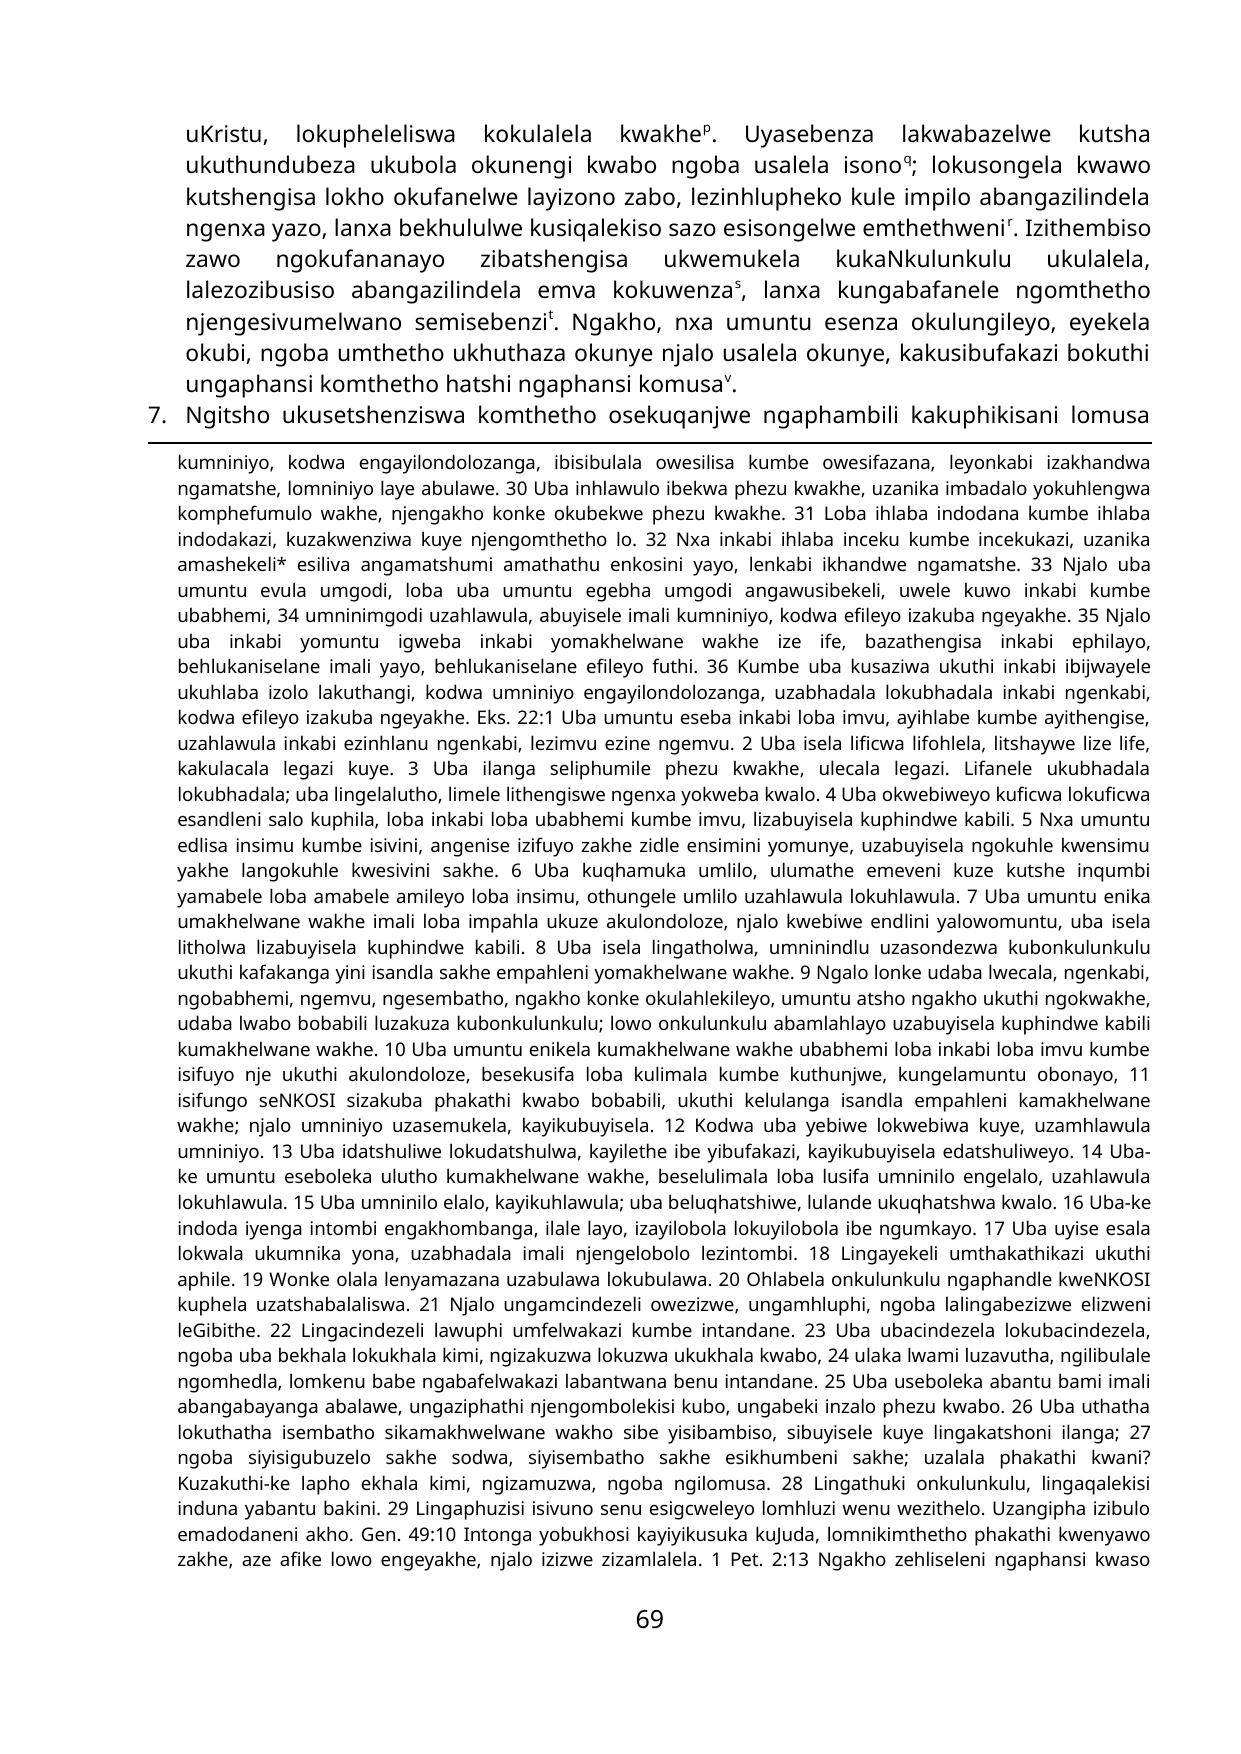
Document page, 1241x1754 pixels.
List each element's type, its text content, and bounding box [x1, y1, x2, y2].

list kumniniyo, kodwa engayilondolozanga, ibisibulala owesilisa kumbe owesifazana, leyonkabi izakhandwa ngamatshe, lomniniyo laye abulawe. 30 Uba inhlawulo ibekwa phezu kwakhe, uzanika imbadalo yokuhlengwa komphefumulo wakhe, njengakho konke okubekwe phezu kwakhe. 31 Loba ihlaba indodana kumbe ihlaba indodakazi, kuzakwenziwa kuye njengomthetho lo. 32 Nxa inkabi ihlaba inceku kumbe incekukazi, uzanika amashekeli* esiliva angamatshumi amathathu enkosini yayo, lenkabi ikhandwe ngamatshe. 33 Njalo uba umuntu evula umgodi, loba uba umuntu egebha umgodi angawusibekeli, uwele kuwo inkabi kumbe ubabhemi, 34 umninimgodi uzahlawula, abuyisele imali kumniniyo, kodwa efileyo izakuba ngeyakhe. 35 Njalo uba inkabi yomuntu igweba inkabi yomakhelwane wakhe ize ife, bazathengisa inkabi ephilayo, behlukaniselane imali yayo, behlukaniselane efileyo futhi. 36 Kumbe uba kusaziwa ukuthi inkabi ibijwayele ukuhlaba izolo lakuthangi, kodwa umniniyo engayilondolozanga, uzabhadala lokubhadala inkabi ngenkabi, kodwa efileyo izakuba ngeyakhe. Eks. 22:1 Uba umuntu eseba inkabi loba imvu, ayihlabe kumbe ayithengise, uzahlawula inkabi ezinhlanu ngenkabi, lezimvu ezine ngemvu. 2 Uba isela lificwa lifohlela, litshaywe lize life, kakulacala legazi kuye. 3 Uba ilanga seliphumile phezu kwakhe, ulecala legazi. Lifanele ukubhadala lokubhadala; uba lingelalutho, limele lithengiswe ngenxa yokweba kwalo. 4 Uba okwebiweyo kuficwa lokuficwa esandleni salo kuphila, loba inkabi loba ubabhemi kumbe imvu, lizabuyisela kuphindwe kabili. 5 Nxa umuntu edlisa insimu kumbe isivini, angenise izifuyo zakhe zidle ensimini yomunye, uzabuyisela ngokuhle kwensimu yakhe langokuhle kwesivini sakhe. 6 Uba kuqhamuka umlilo, ulumathe emeveni kuze kutshe inqumbi yamabele loba amabele amileyo loba insimu, othungele umlilo uzahlawula lokuhlawula. 7 Uba umuntu enika umakhelwane wakhe imali loba impahla ukuze akulondoloze, njalo kwebiwe endlini yalowomuntu, uba isela litholwa lizabuyisela kuphindwe kabili. 8 Uba isela lingatholwa, umninindlu uzasondezwa kubonkulunkulu ukuthi kafakanga yini isandla sakhe empahleni yomakhelwane wakhe. 9 Ngalo lonke udaba lwecala, ngenkabi, ngobabhemi, ngemvu, ngesembatho, ngakho konke okulahlekileyo, umuntu atsho ngakho ukuthi ngokwakhe, udaba lwabo bobabili luzakuza kubonkulunkulu; lowo onkulunkulu abamlahlayo uzabuyisela kuphindwe kabili kumakhelwane wakhe. 10 Uba umuntu enikela kumakhelwane wakhe ubabhemi loba inkabi loba imvu kumbe isifuyo nje ukuthi akulondoloze, besekusifa loba kulimala kumbe kuthunjwe, kungelamuntu obonayo, 11 isifungo seNKOSI sizakuba phakathi kwabo bobabili, ukuthi kelulanga isandla empahleni kamakhelwane wakhe; njalo umniniyo uzasemukela, kayikubuyisela. 12 Kodwa uba yebiwe lokwebiwa kuye, uzamhlawula umniniyo. 13 Uba idatshuliwe lokudatshulwa, kayilethe ibe yibufakazi, kayikubuyisela edatshuliweyo. 14 Uba-ke umuntu eseboleka ulutho kumakhelwane wakhe, beselulimala loba lusifa umninilo engelalo, uzahlawula lokuhlawula. 15 Uba umninilo elalo, kayikuhlawula; uba beluqhatshiwe, lulande ukuqhatshwa kwalo. 16 Uba-ke indoda iyenga intombi engakhombanga, ilale layo, izayilobola lokuyilobola ibe ngumkayo. 17 Uba uyise esala lokwala ukumnika yona, uzabhadala imali njengelobolo lezintombi. 18 Lingayekeli umthakathikazi ukuthi aphile. 19 Wonke olala lenyamazana uzabulawa lokubulawa. 20 Ohlabela onkulunkulu ngaphandle kweNKOSI kuphela uzatshabalaliswa. 21 Njalo ungamcindezeli owezizwe, ungamhluphi, ngoba lalingabezizwe elizweni leGibithe. 22 Lingacindezeli lawuphi umfelwakazi kumbe intandane. 23 Uba ubacindezela lokubacindezela, ngoba uba bekhala lokukhala kimi, ngizakuzwa lokuzwa ukukhala kwabo, 24 ulaka lwami luzavutha, ngilibulale ngomhedla, lomkenu babe ngabafelwakazi labantwana benu intandane. 25 Uba useboleka abantu bami imali abangabayanga abalawe, ungaziphathi njengombolekisi kubo, ungabeki inzalo phezu kwabo. 26 Uba uthatha lokuthatha isembatho sikamakhwelwane wakho sibe yisibambiso, sibuyisele kuye lingakatshoni ilanga; 27 ngoba siyisigubuzelo sakhe sodwa, siyisembatho sakhe esikhumbeni sakhe; uzalala phakathi kwani? Kuzakuthi-ke lapho ekhala kimi, ngizamuzwa, ngoba ngilomusa. 28 Lingathuki onkulunkulu, lingaqalekisi induna yabantu bakini. 29 Lingaphuzisi isivuno senu esigcweleyo lomhluzi wenu wezithelo. Uzangipha izibulo emadodaneni akho. Gen. 49:10 Intonga yobukhosi kayiyikusuka kuJuda, lomnikimthetho phakathi kwenyawo zakhe, aze afike lowo engeyakhe, njalo izizwe zizamlalela. 1 Pet. 2:13 Ngakho zehliseleni ngaphansi kwaso [148, 449, 1152, 1572]
list uKristu, lokupheleliswa kokulalela kwakhe. Uyasebenza lakwabazelwe kutsha ukuthundubeza ukubola okunengi kwabo ngoba usalela isono; lokusongela kwawo kutshengisa lokho okufanelwe layizono zabo, lezinhlupheko kule impilo abangazilindela ngenxa yazo, lanxa bekhululwe kusiqalekiso sazo esisongelwe emthethweni. Izithembiso zawo ngokufananayo zibatshengisa ukwemukela kukaNkulunkulu ukulalela, lalezozibusiso abangazilindela emva kokuwenza, lanxa kungabafanele ngomthetho njengesivumelwano semisebenzi. Ngakho, nxa umuntu esenza okulungileyo, eyekela okubi, ngoba umthetho ukhuthaza okunye njalo usalela okunye, kakusibufakazi bokuthi ungaphansi komthetho hatshi ngaphansi komusa. [148, 118, 1152, 399]
list Ngitsho ukusetshenziswa komthetho osekuqanjwe ngaphambili kakuphikisani lomusa [148, 399, 1152, 431]
